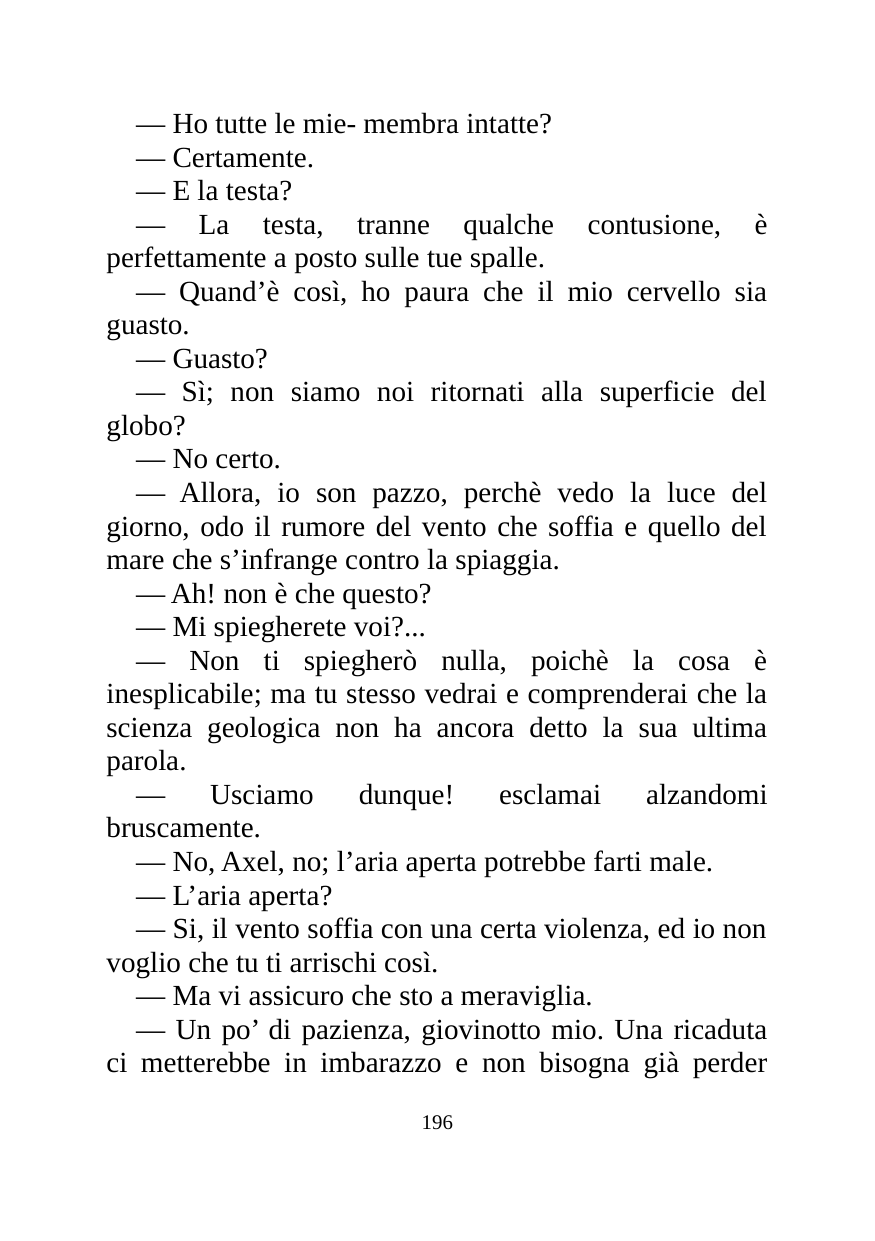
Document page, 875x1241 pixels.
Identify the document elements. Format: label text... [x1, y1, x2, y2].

text — Usciamo dunque! esclamai alzandomi bruscamente. [106, 777, 768, 844]
text — Ah! non è che questo? [106, 576, 768, 609]
text — Si, il vento soffia con una certa violenza, ed io non voglio che tu ti arrischi così. [106, 911, 768, 978]
text — Non ti spiegherò nulla, poichè la cosa è inesplicabile; ma tu stesso vedrai e comprenderai che la scienza geologica non ha ancora detto la sua ultima parola. [106, 643, 768, 777]
text — L’aria aperta? [106, 878, 768, 911]
text — Quand’è così, ho paura che il mio cervello sia guasto. [106, 274, 768, 341]
text — Un po’ di pazienza, giovinotto mio. Una ricaduta ci metterebbe in imbarazzo e non bisogna già perder [106, 1012, 768, 1079]
text — Guasto? [106, 341, 768, 374]
text — Ho tutte le mie- membra intatte? [106, 106, 768, 140]
text — E la testa? [106, 173, 768, 207]
text — Certamente. [106, 140, 768, 173]
text — Ma vi assicuro che sto a meraviglia. [106, 978, 768, 1012]
text — No, Axel, no; l’aria aperta potrebbe farti male. [106, 844, 768, 878]
text — No certo. [106, 442, 768, 475]
text — Sì; non siamo noi ritornati alla superficie del globo? [106, 374, 768, 442]
text — Mi spiegherete voi?... [106, 609, 768, 643]
text — La testa, tranne qualche contusione, è perfettamente a posto sulle tue spalle. [106, 207, 768, 274]
text — Allora, io son pazzo, perchè vedo la luce del giorno, odo il rumore del vento che soffia e quello del mare che s’infrange contro la spiaggia. [106, 475, 768, 576]
